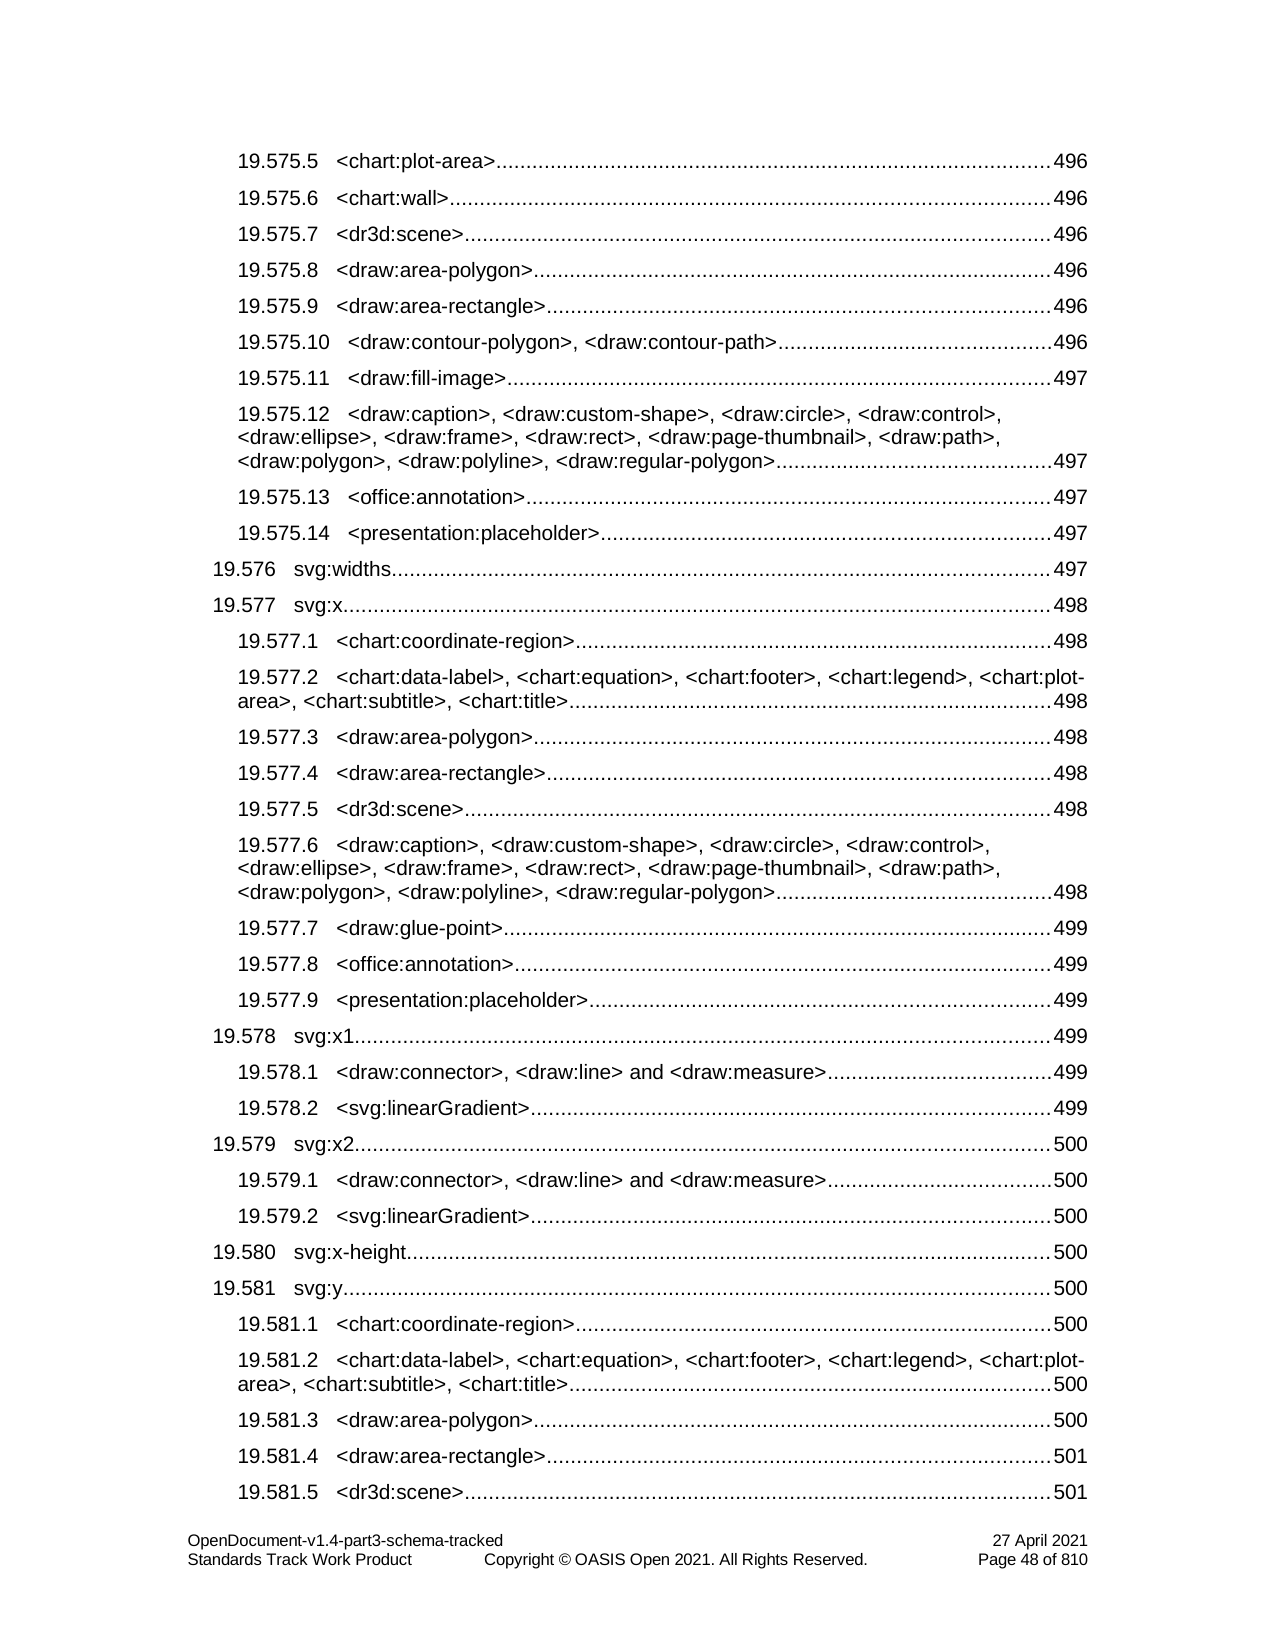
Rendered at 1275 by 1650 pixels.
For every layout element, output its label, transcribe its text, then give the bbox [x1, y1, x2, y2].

text 19.575.12 <draw:caption>, <draw:custom-shape>, <draw:circle>, <draw:control>, <draw:ellipse>, <draw:frame>, <draw:rect>, <draw:page-thumbnail>, <draw:path>, <draw:polygon>, <draw:polyline>, <draw:regular-polygon> 497 [237, 402, 1088, 473]
text 19.577.4 <draw:area-rectangle> 498 [237, 761, 1088, 785]
text 19.575.14 <presentation:placeholder> 497 [237, 521, 1088, 545]
text 19.578.1 <draw:connector>, <draw:line> and <draw:measure> 499 [237, 1061, 1088, 1084]
text 19.581 svg:y 500 [212, 1277, 1088, 1300]
text 19.579.2 <svg:linearGradient> 500 [237, 1205, 1088, 1228]
text 19.579.1 <draw:connector>, <draw:line> and <draw:measure> 500 [237, 1169, 1088, 1192]
text 19.579 svg:x2 500 [212, 1133, 1088, 1156]
text 19.581.4 <draw:area-rectangle> 501 [237, 1444, 1088, 1468]
text 19.575.5 <chart:plot-area> 496 [237, 150, 1088, 173]
text 19.577 svg:x 498 [212, 593, 1088, 617]
text 19.576 svg:widths 497 [212, 557, 1088, 581]
text 19.577.3 <draw:area-polygon> 498 [237, 725, 1088, 749]
text 19.580 svg:x-height 500 [212, 1241, 1088, 1264]
text 19.575.11 <draw:fill-image> 497 [237, 366, 1088, 390]
text 19.575.7 <dr3d:scene> 496 [237, 222, 1088, 246]
text 19.577.8 <office:annotation> 499 [237, 952, 1088, 976]
text 19.575.10 <draw:contour-polygon>, <draw:contour-path> 496 [237, 330, 1088, 354]
text 19.577.2 <chart:data-label>, <chart:equation>, <chart:footer>, <chart:legend>, <chart:plot-area>, <chart:subtitle>, <chart:title> 498 [237, 666, 1088, 713]
text 19.577.7 <draw:glue-point> 499 [237, 916, 1088, 940]
text 19.581.3 <draw:area-polygon> 500 [237, 1408, 1088, 1432]
text 19.581.1 <chart:coordinate-region> 500 [237, 1313, 1088, 1336]
text 19.575.13 <office:annotation> 497 [237, 485, 1088, 509]
text 19.578 svg:x1 499 [212, 1024, 1088, 1048]
text 19.581.5 <dr3d:scene> 501 [237, 1481, 1088, 1504]
text 19.578.2 <svg:linearGradient> 499 [237, 1097, 1088, 1120]
text 19.577.9 <presentation:placeholder> 499 [237, 988, 1088, 1012]
text 19.577.6 <draw:caption>, <draw:custom-shape>, <draw:circle>, <draw:control>, <draw:ellipse>, <draw:frame>, <draw:rect>, <draw:page-thumbnail>, <draw:path>, <draw:polygon>, <draw:polyline>, <draw:regular-polygon> 498 [237, 833, 1088, 904]
text 19.577.5 <dr3d:scene> 498 [237, 797, 1088, 821]
text 19.575.9 <draw:area-rectangle> 496 [237, 294, 1088, 318]
text 19.577.1 <chart:coordinate-region> 498 [237, 629, 1088, 653]
text 19.575.6 <chart:wall> 496 [237, 186, 1088, 209]
text 19.575.8 <draw:area-polygon> 496 [237, 258, 1088, 282]
text 19.581.2 <chart:data-label>, <chart:equation>, <chart:footer>, <chart:legend>, <chart:plot-area>, <chart:subtitle>, <chart:title> 500 [237, 1349, 1088, 1396]
